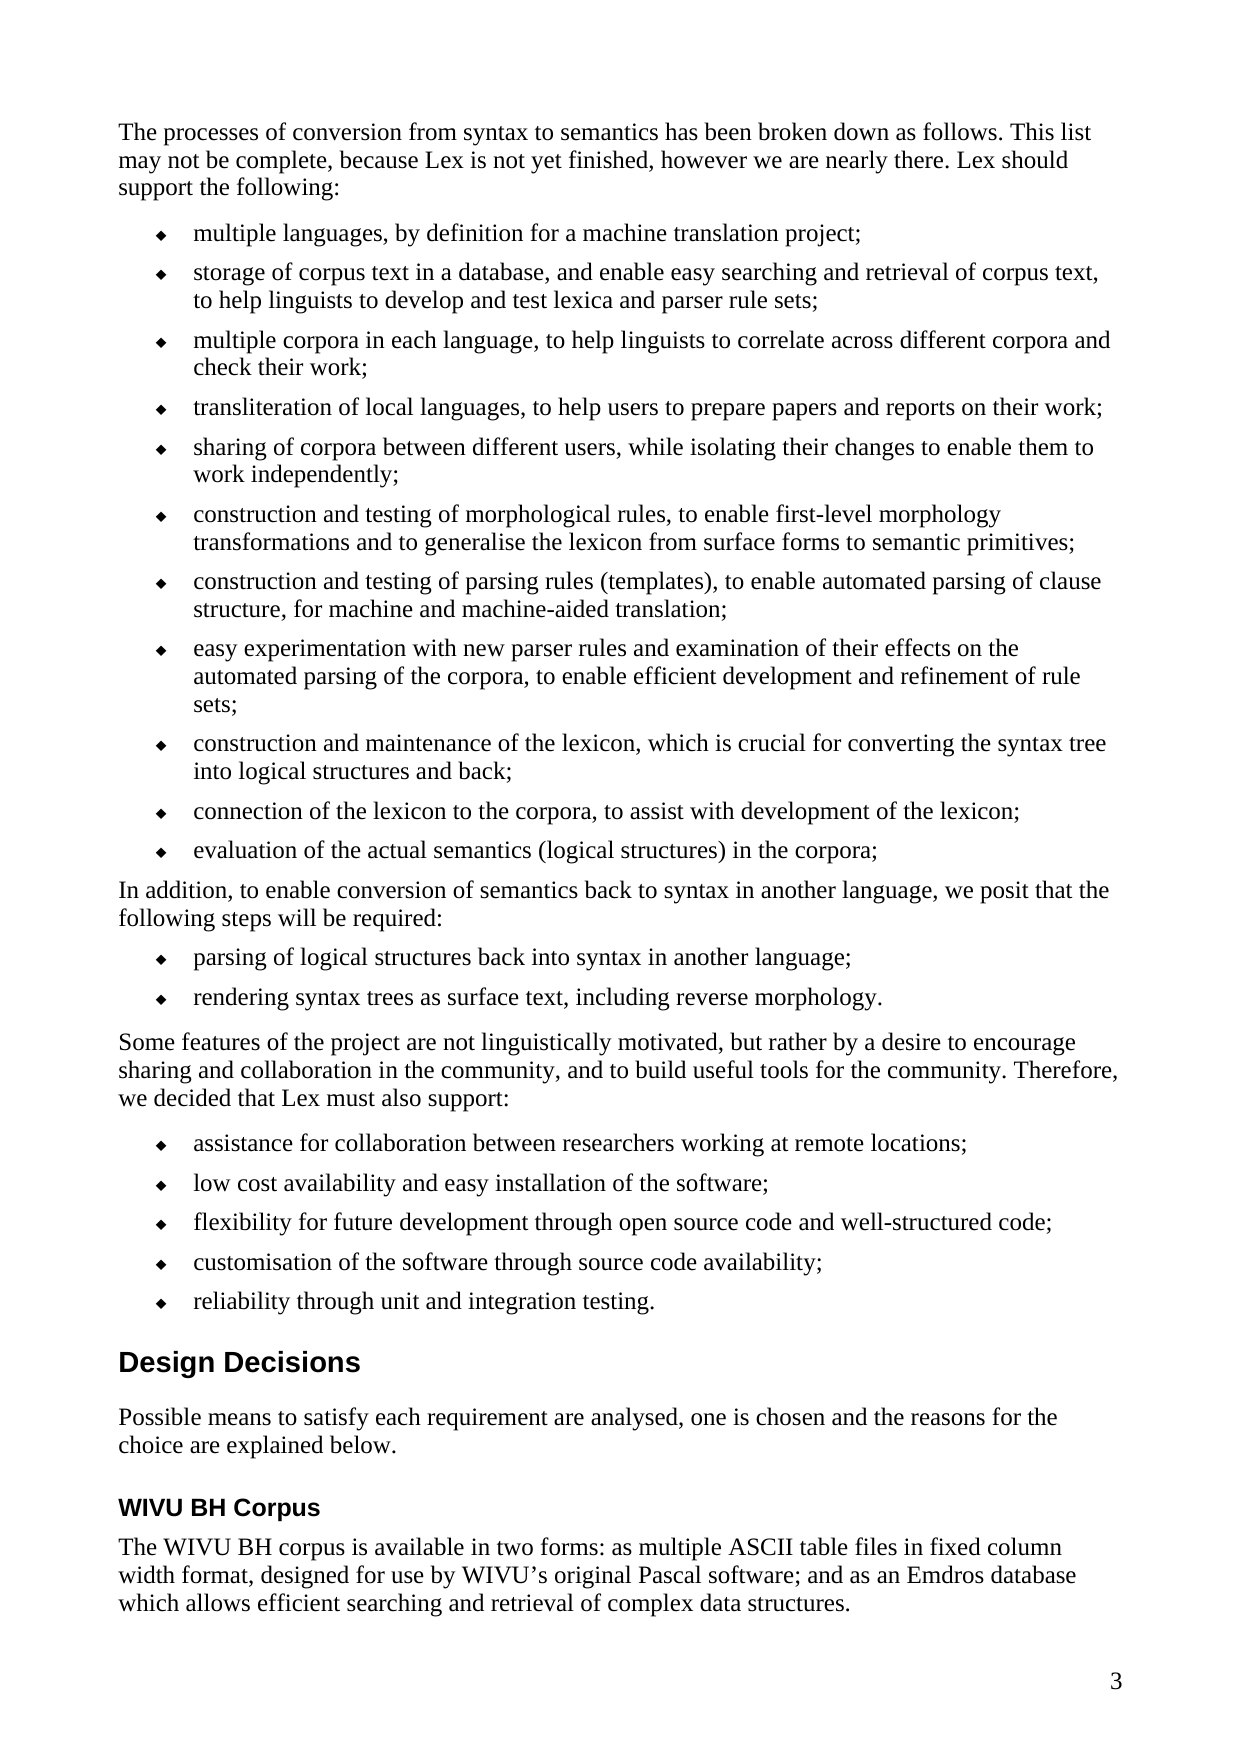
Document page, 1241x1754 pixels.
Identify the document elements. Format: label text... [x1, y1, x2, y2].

list easy experimentation with new parser rules and examination of their effects on the automated parsing of the corpora, to enable efficient development and refinement of rule sets; [156, 634, 1122, 718]
list construction and testing of morphological rules, to enable first-level morphology transformations and to generalise the lexicon from surface forms to semantic primitives; [156, 500, 1122, 555]
list connection of the lexicon to the corpora, to assist with development of the lexicon; [156, 797, 1122, 824]
text The WIVU BH corpus is available in two forms: as multiple ASCII table files in fixed column width format, designed for use by WIVU’s original Pascal software; and as an Emdros database which allows efficient searching and retrieval of complex data structures. [118, 1533, 1122, 1617]
list multiple corpora in each language, to help linguists to correlate across different corpora and check their work; [156, 326, 1122, 381]
list multiple languages, by definition for a machine translation project; [156, 219, 1122, 247]
list construction and testing of parsing rules (templates), to enable automated parsing of clause structure, for machine and machine-aided translation; [156, 567, 1122, 623]
list reliability through unit and integration testing. [156, 1287, 1122, 1315]
text Some features of the project are not linguistically motivated, but rather by a desire to encourage sharing and collaboration in the community, and to build useful tools for the community. Therefore, we decided that Lex must also support: [118, 1028, 1122, 1111]
list assistance for collaboration between researchers working at remote locations; [156, 1129, 1122, 1157]
list rendering syntax trees as surface text, including reverse morphology. [156, 983, 1122, 1011]
list evaluation of the actual semantics (logical structures) in the corpora; [156, 836, 1122, 864]
list parsing of logical structures back into syntax in another language; [156, 943, 1122, 971]
list customisation of the software through source code availability; [156, 1248, 1122, 1276]
list transliteration of local languages, to help users to prepare papers and reports on their work; [156, 393, 1122, 421]
subtitle WIVU BH Corpus [118, 1494, 1122, 1522]
list flexibility for future development through open source code and well-structured code; [156, 1208, 1122, 1236]
list low cost availability and easy installation of the software; [156, 1169, 1122, 1196]
text Possible means to satisfy each requirement are analysed, one is chosen and the reasons for the choice are explained below. [118, 1403, 1122, 1458]
subtitle Design Decisions [118, 1346, 1122, 1379]
text In addition, to enable conversion of semantics back to syntax in another language, we posit that the following steps will be required: [118, 876, 1122, 931]
list storage of corpus text in a database, and enable easy searching and retrieval of corpus text, to help linguists to develop and test lexica and parser rule sets; [156, 258, 1122, 314]
list construction and maintenance of the lexicon, which is crucial for converting the syntax tree into logical structures and back; [156, 729, 1122, 785]
list sharing of corpora between different users, while isolating their changes to enable them to work independently; [156, 433, 1122, 488]
text The processes of conversion from syntax to semantics has been broken down as follows. This list may not be complete, because Lex is not yet finished, however we are nearly there. Lex should support the following: [118, 118, 1122, 201]
